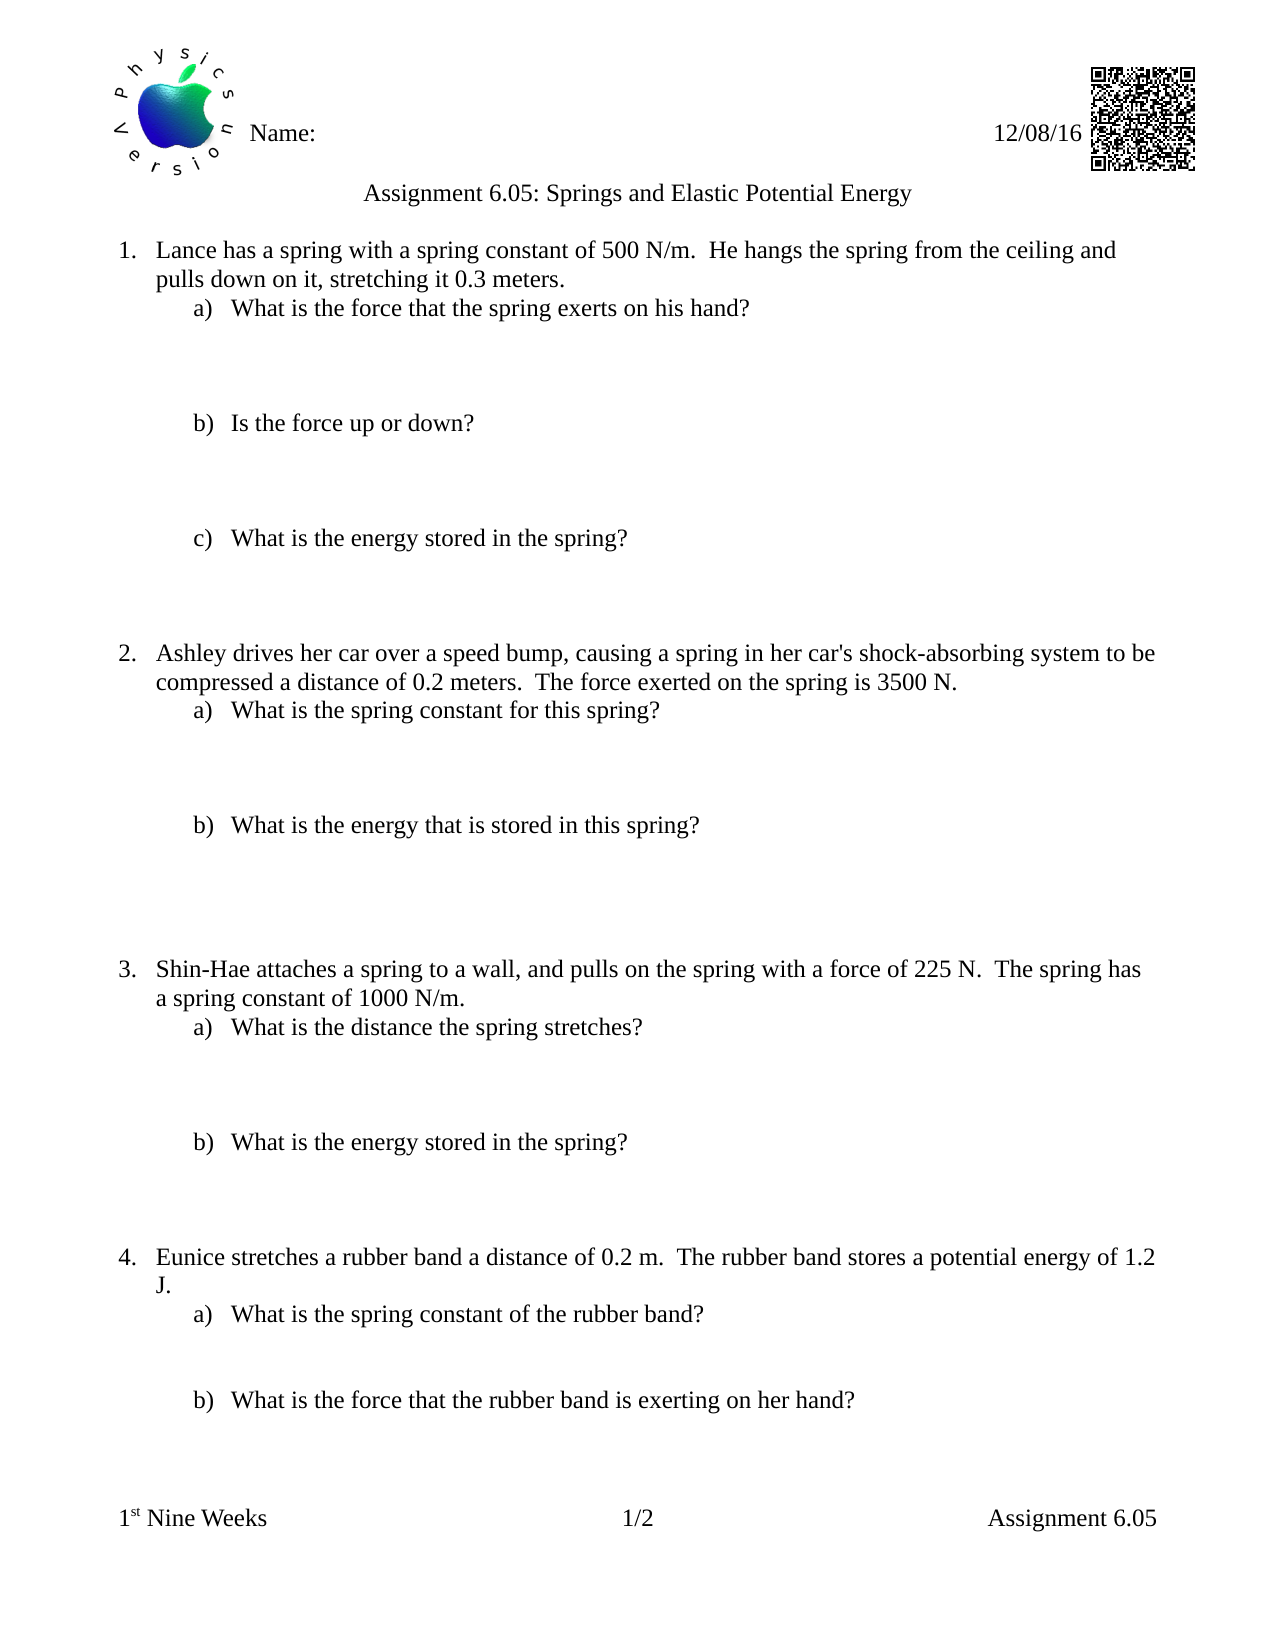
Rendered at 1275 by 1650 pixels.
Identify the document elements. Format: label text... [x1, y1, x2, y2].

list What is the force that the rubber band is exerting on her hand? [193, 1386, 1157, 1414]
list Lance has a spring with a spring constant of 500 N/m. He hangs the spring from the ceiling and pulls down on it, stretching it 0.3 meters. [118, 236, 1157, 293]
list Is the force up or down? [193, 408, 1157, 437]
list What is the distance the spring stretches? [193, 1012, 1157, 1041]
list Shin-Hae attaches a spring to a wall, and pulls on the spring with a force of 225 N. The spring has a spring constant of 1000 N/m. [118, 954, 1157, 1012]
list What is the spring constant of the rubber band? [193, 1299, 1157, 1328]
list What is the energy stored in the spring? [193, 1127, 1157, 1156]
list What is the force that the spring exerts on his hand? [193, 293, 1157, 322]
list What is the spring constant for this spring? [193, 696, 1157, 724]
picture [1082, 58, 1203, 179]
picture [113, 48, 234, 176]
list Eunice stretches a rubber band a distance of 0.2 m. The rubber band stores a potential energy of 1.2 J. [118, 1242, 1157, 1299]
list What is the energy stored in the spring? [193, 523, 1157, 552]
list Ashley drives her car over a speed bump, causing a spring in her car's shock-absorbing system to be compressed a distance of 0.2 meters. The force exerted on the spring is 3500 N. [118, 638, 1157, 696]
list What is the energy that is stored in this spring? [193, 811, 1157, 839]
text Assignment 6.05: Springs and Elastic Potential Energy [118, 176, 1157, 207]
